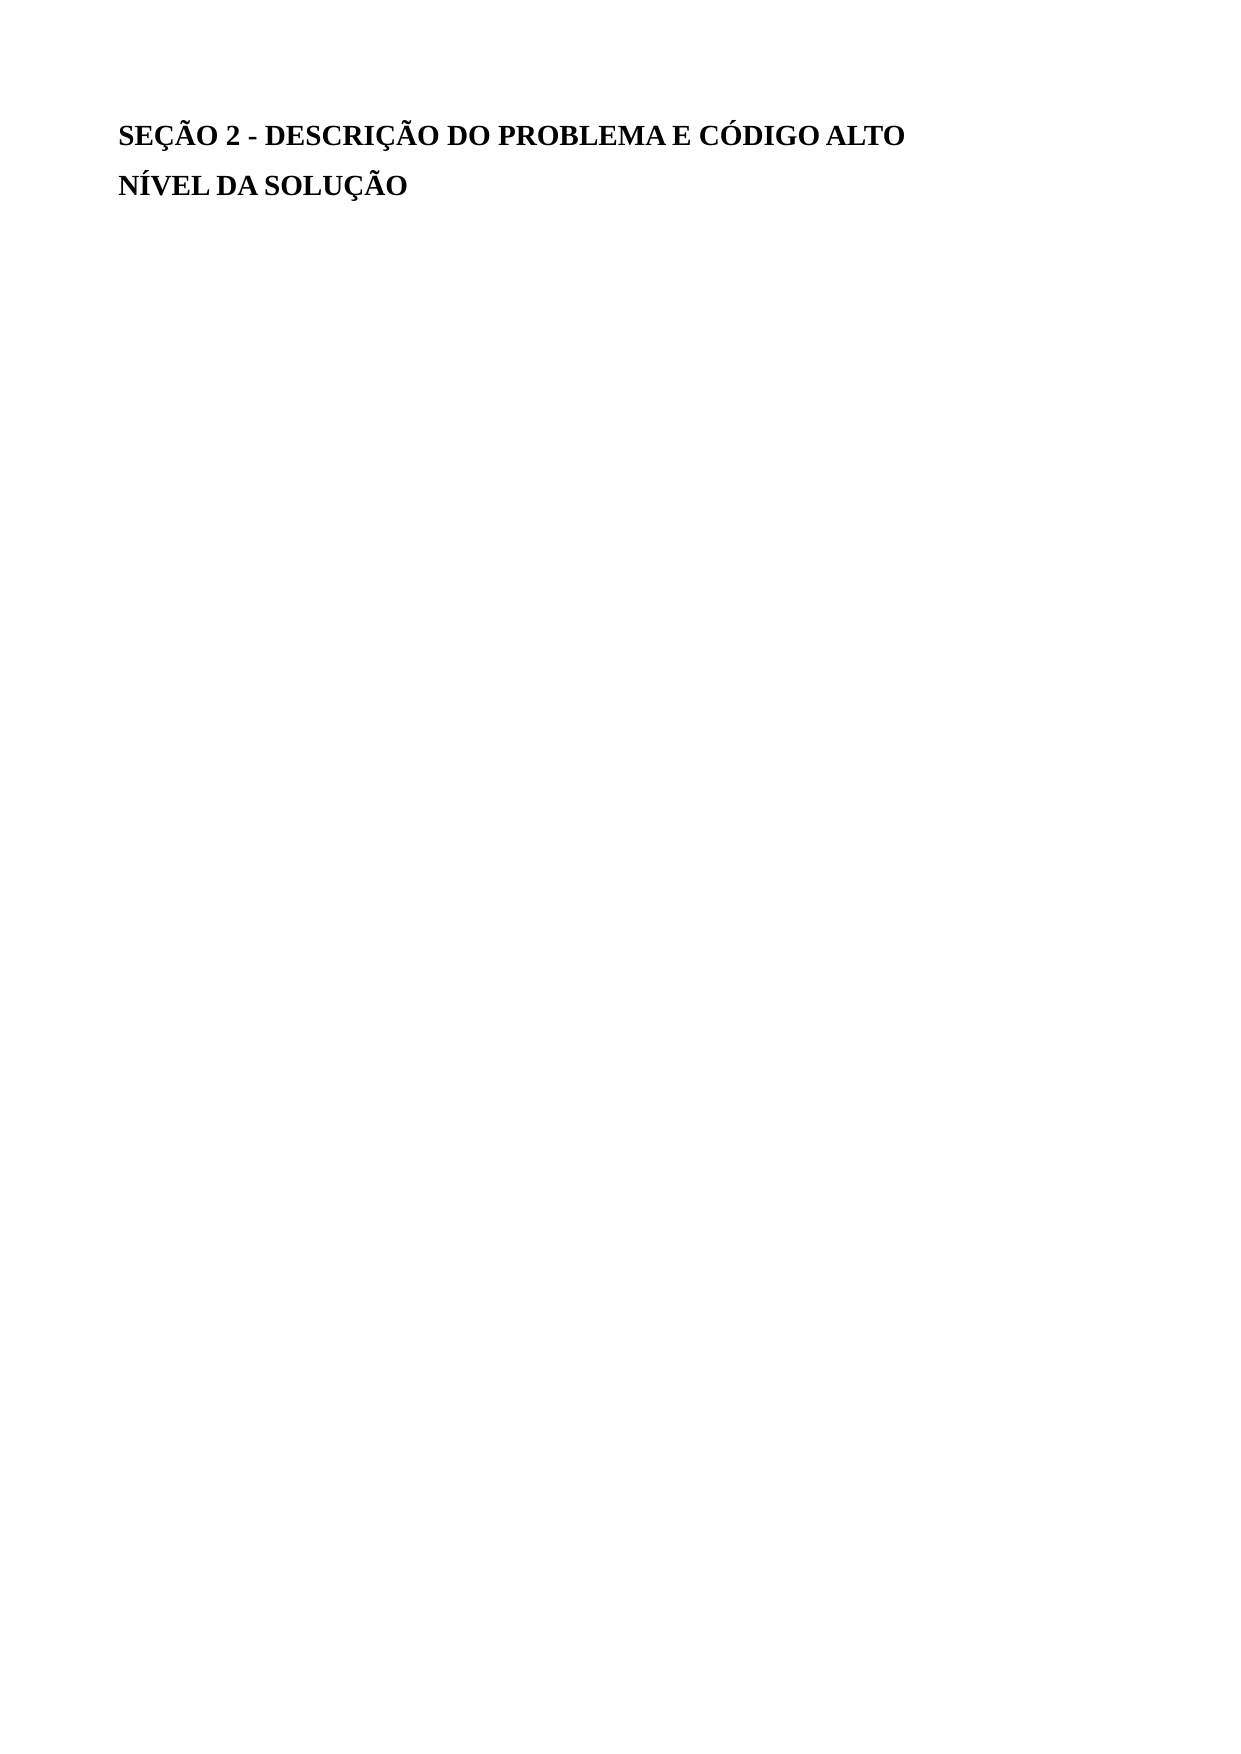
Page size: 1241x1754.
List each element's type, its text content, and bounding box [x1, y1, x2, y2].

text NÍVEL DA SOLUÇÃO [118, 168, 1122, 202]
text SEÇÃO 2 - DESCRIÇÃO DO PROBLEMA E CÓDIGO ALTO [118, 118, 1122, 152]
